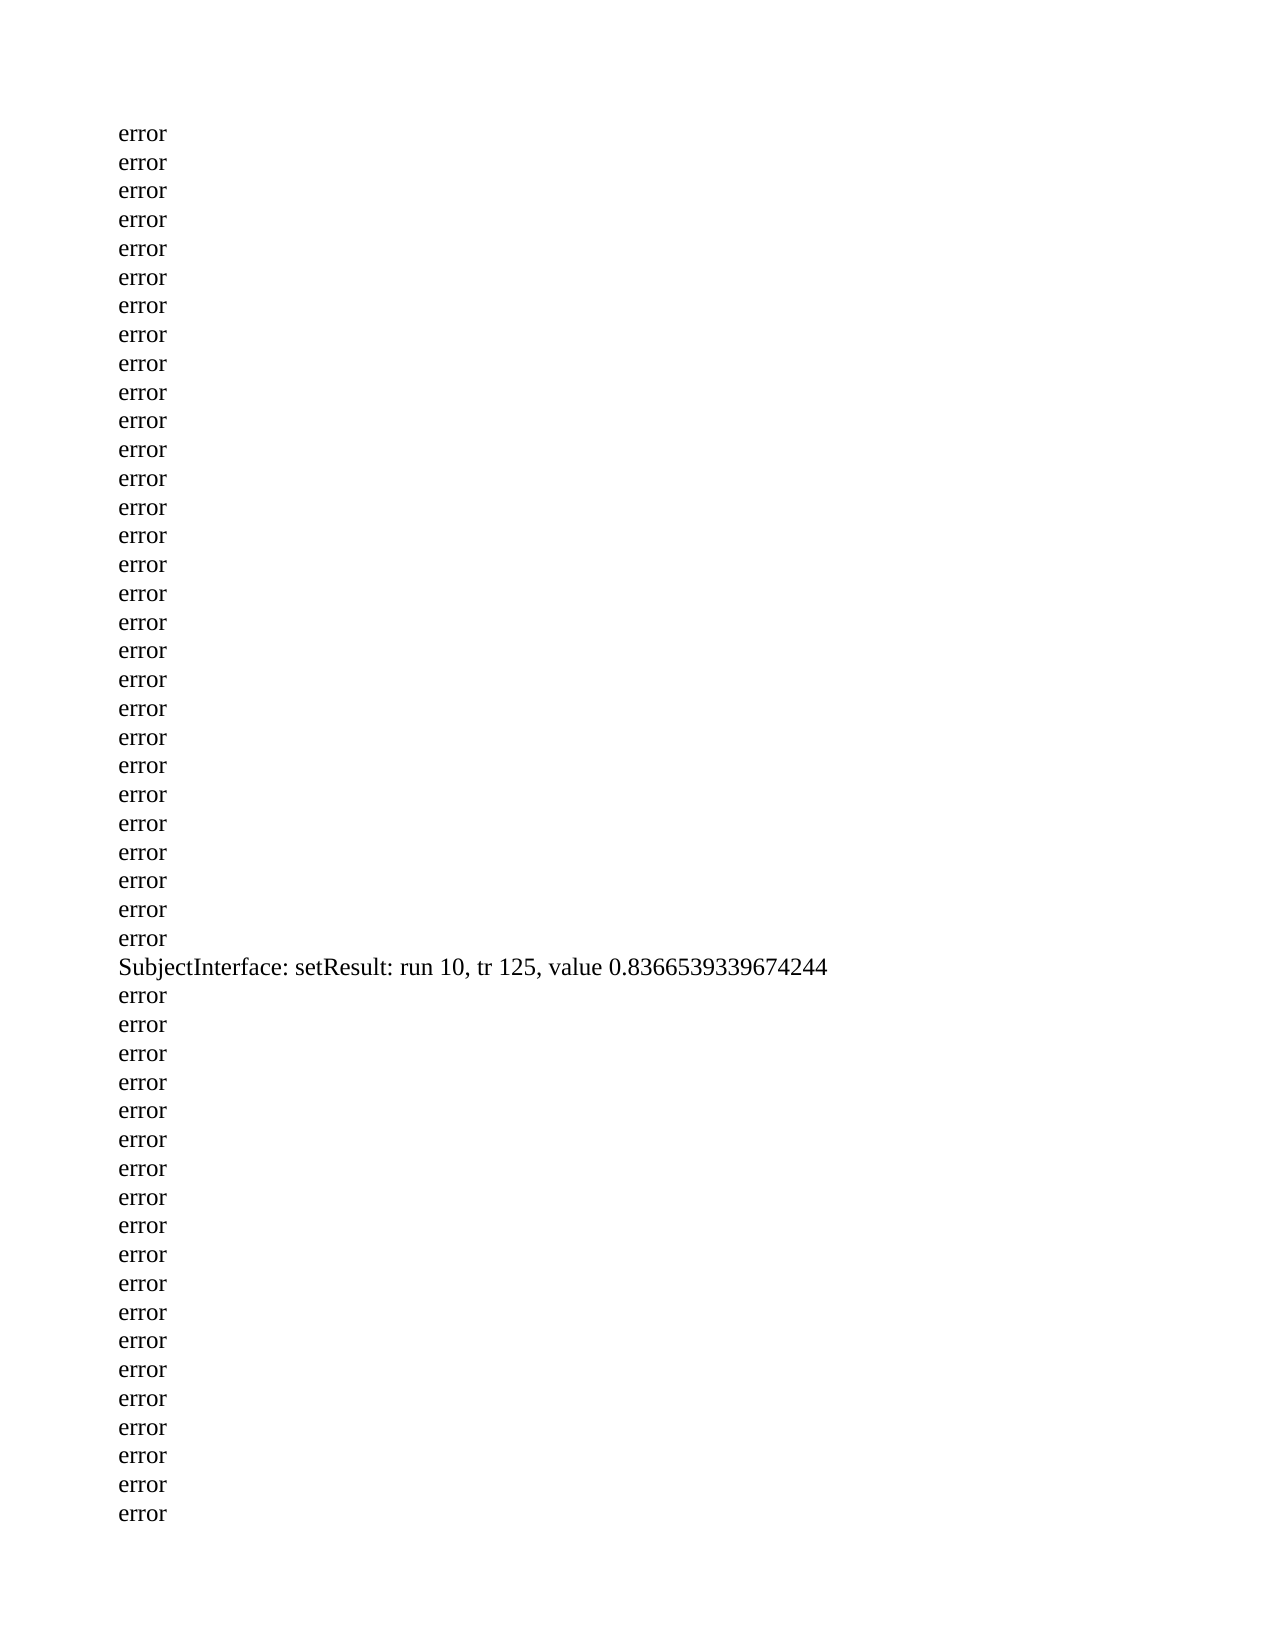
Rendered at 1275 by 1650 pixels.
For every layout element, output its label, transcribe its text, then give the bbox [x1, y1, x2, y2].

text error [118, 434, 1157, 463]
text error [118, 607, 1157, 636]
text error [118, 118, 1157, 147]
text error [118, 319, 1157, 348]
text error [118, 176, 1157, 204]
text error [118, 1268, 1157, 1297]
text error [118, 147, 1157, 176]
text error [118, 1498, 1157, 1527]
text error [118, 262, 1157, 291]
text error [118, 693, 1157, 722]
text error [118, 751, 1157, 779]
text error [118, 1182, 1157, 1211]
text error [118, 1211, 1157, 1239]
text error [118, 923, 1157, 952]
text error [118, 204, 1157, 233]
text error [118, 1354, 1157, 1383]
text error [118, 1067, 1157, 1096]
text error [118, 463, 1157, 492]
text error [118, 1383, 1157, 1412]
text error [118, 1038, 1157, 1067]
text error [118, 233, 1157, 262]
text error [118, 1239, 1157, 1268]
text error [118, 1469, 1157, 1498]
text error [118, 894, 1157, 923]
text error [118, 1441, 1157, 1469]
text error [118, 1297, 1157, 1326]
text error [118, 837, 1157, 866]
text error [118, 1009, 1157, 1038]
text error [118, 492, 1157, 521]
text error [118, 291, 1157, 319]
text error [118, 981, 1157, 1009]
text error [118, 549, 1157, 578]
text error [118, 377, 1157, 406]
text error [118, 722, 1157, 751]
text error [118, 348, 1157, 377]
text error [118, 636, 1157, 664]
text error [118, 664, 1157, 693]
text error [118, 779, 1157, 808]
text error [118, 1326, 1157, 1354]
text error [118, 1124, 1157, 1153]
text error [118, 808, 1157, 837]
text SubjectInterface: setResult: run 10, tr 125, value 0.8366539339674244 [118, 952, 1157, 981]
text error [118, 866, 1157, 894]
text error [118, 521, 1157, 549]
text error [118, 578, 1157, 607]
text error [118, 406, 1157, 434]
text error [118, 1096, 1157, 1124]
text error [118, 1412, 1157, 1441]
text error [118, 1153, 1157, 1182]
